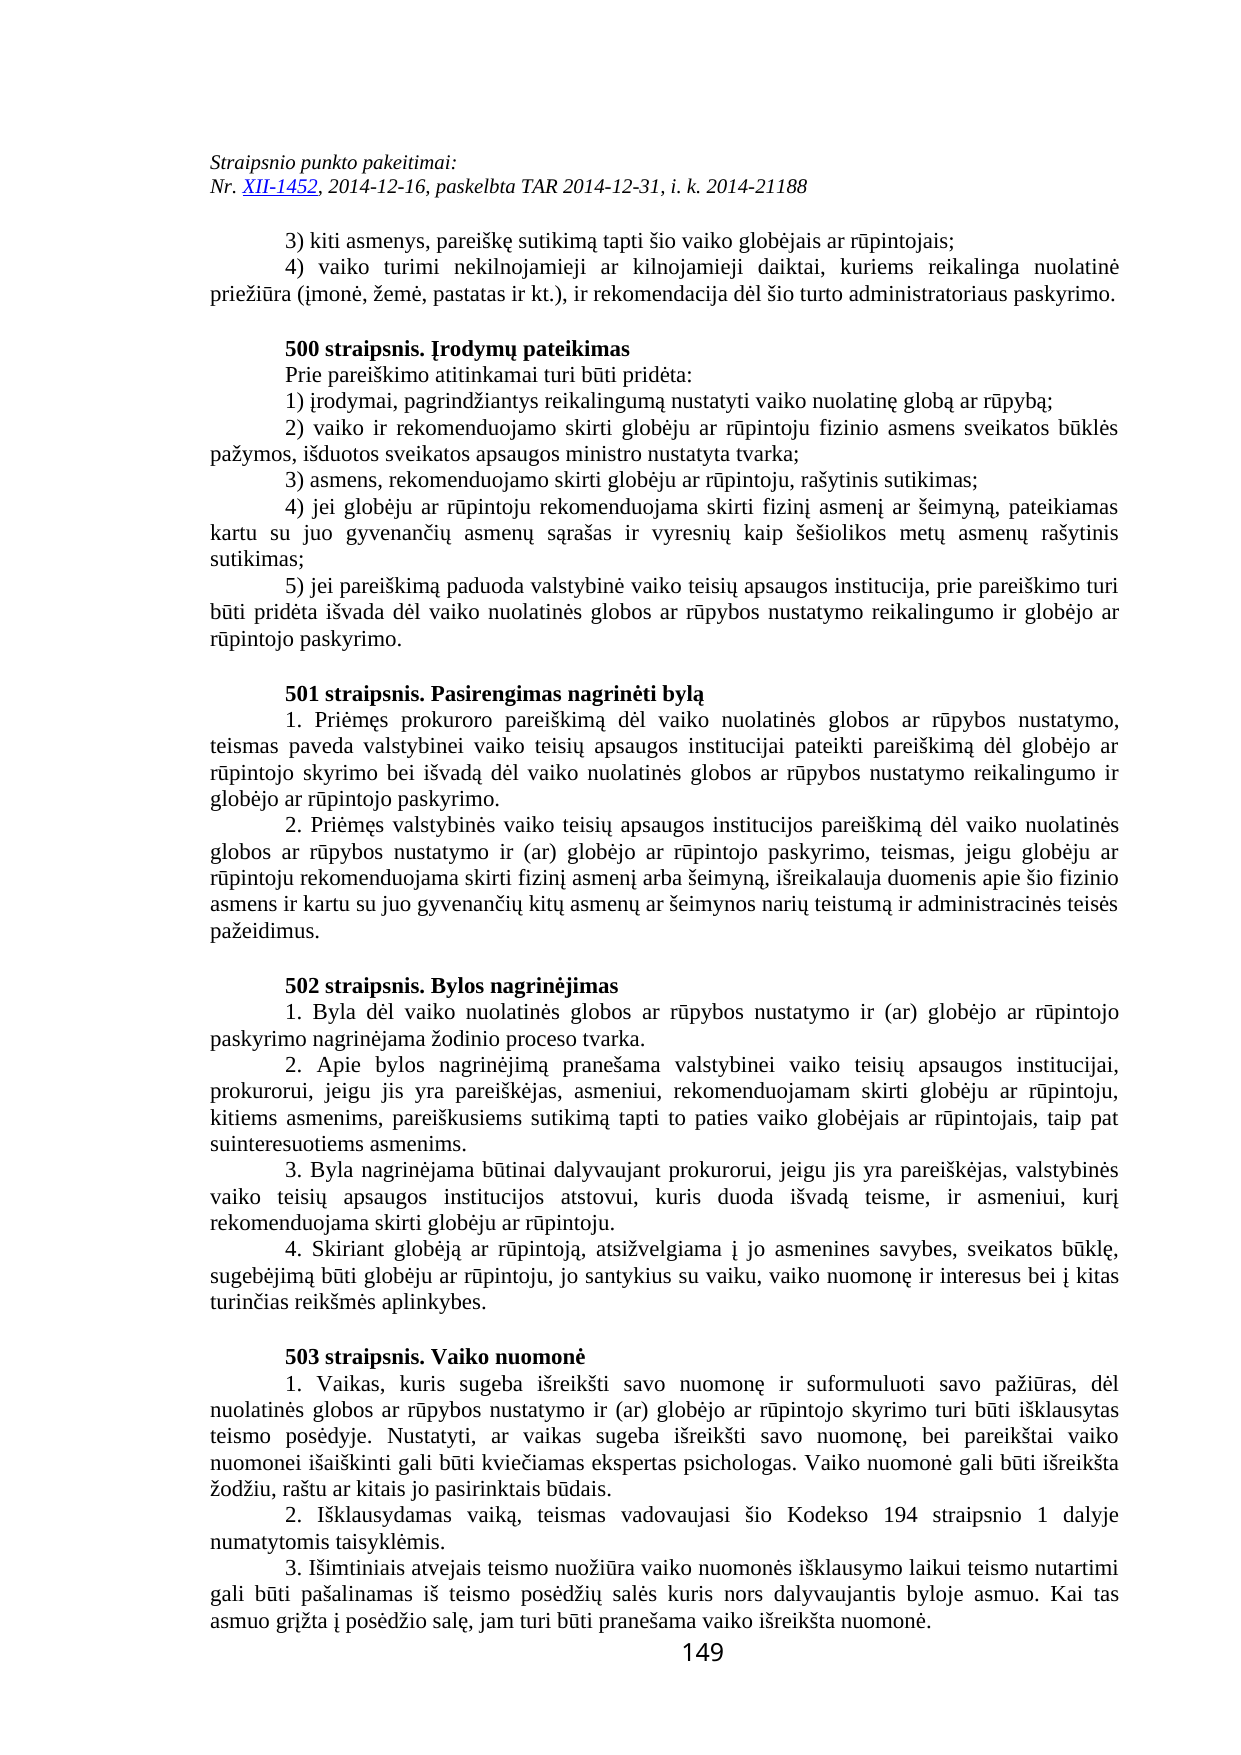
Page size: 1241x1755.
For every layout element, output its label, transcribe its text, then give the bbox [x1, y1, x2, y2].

text 503 straipsnis. Vaiko nuomonė [210, 1343, 1120, 1370]
text 501 straipsnis. Pasirengimas nagrinėti bylą [210, 680, 1120, 706]
text Nr. XII-1452, 2014-12-16, paskelbta TAR 2014-12-31, i. k. 2014-21188 [210, 174, 1120, 198]
text 1. Byla dėl vaiko nuolatinės globos ar rūpybos nustatymo ir (ar) globėjo ar rūpintojo paskyrimo nagrinėjama žodinio proceso tvarka. [210, 998, 1120, 1051]
text 4. Skiriant globėją ar rūpintoją, atsižvelgiama į jo asmenines savybes, sveikatos būklę, sugebėjimą būti globėju ar rūpintoju, jo santykius su vaiku, vaiko nuomonę ir interesus bei į kitas turinčias reikšmės aplinkybes. [210, 1236, 1120, 1314]
text Straipsnio punkto pakeitimai: [210, 150, 1120, 174]
text 2. Išklausydamas vaiką, teismas vadovaujasi šio Kodekso 194 straipsnio 1 dalyje numatytomis taisyklėmis. [210, 1501, 1120, 1554]
text 3) kiti asmenys, pareiškę sutikimą tapti šio vaiko globėjais ar rūpintojais; [210, 227, 1120, 253]
text 1) įrodymai, pagrindžiantys reikalingumą nustatyti vaiko nuolatinę globą ar rūpybą; [210, 387, 1120, 414]
text 5) jei pareiškimą paduoda valstybinė vaiko teisių apsaugos institucija, prie pareiškimo turi būti pridėta išvada dėl vaiko nuolatinės globos ar rūpybos nustatymo reikalingumo ir globėjo ar rūpintojo paskyrimo. [210, 572, 1120, 651]
text 2) vaiko ir rekomenduojamo skirti globėju ar rūpintoju fizinio asmens sveikatos būklės pažymos, išduotos sveikatos apsaugos ministro nustatyta tvarka; [210, 414, 1120, 466]
text Prie pareiškimo atitinkamai turi būti pridėta: [210, 361, 1120, 387]
text 1. Priėmęs prokuroro pareiškimą dėl vaiko nuolatinės globos ar rūpybos nustatymo, teismas paveda valstybinei vaiko teisių apsaugos institucijai pateikti pareiškimą dėl globėjo ar rūpintojo skyrimo bei išvadą dėl vaiko nuolatinės globos ar rūpybos nustatymo reikalingumo ir globėjo ar rūpintojo paskyrimo. [210, 706, 1120, 811]
text 1. Vaikas, kuris sugeba išreikšti savo nuomonę ir suformuluoti savo pažiūras, dėl nuolatinės globos ar rūpybos nustatymo ir (ar) globėjo ar rūpintojo skyrimo turi būti išklausytas teismo posėdyje. Nustatyti, ar vaikas sugeba išreikšti savo nuomonę, bei pareikštai vaiko nuomonei išaiškinti gali būti kviečiamas ekspertas psichologas. Vaiko nuomonė gali būti išreikšta žodžiu, raštu ar kitais jo pasirinktais būdais. [210, 1370, 1120, 1501]
text 3) asmens, rekomenduojamo skirti globėju ar rūpintoju, rašytinis sutikimas; [210, 466, 1120, 493]
text 502 straipsnis. Bylos nagrinėjimas [210, 972, 1120, 998]
text 2. Priėmęs valstybinės vaiko teisių apsaugos institucijos pareiškimą dėl vaiko nuolatinės globos ar rūpybos nustatymo ir (ar) globėjo ar rūpintojo paskyrimo, teismas, jeigu globėju ar rūpintoju rekomenduojama skirti fizinį asmenį arba šeimyną, išreikalauja duomenis apie šio fizinio asmens ir kartu su juo gyvenančių kitų asmenų ar šeimynos narių teistumą ir administracinės teisės pažeidimus. [210, 811, 1120, 943]
text 3. Išimtiniais atvejais teismo nuožiūra vaiko nuomonės išklausymo laikui teismo nutartimi gali būti pašalinamas iš teismo posėdžių salės kuris nors dalyvaujantis byloje asmuo. Kai tas asmuo grįžta į posėdžio salę, jam turi būti pranešama vaiko išreikšta nuomonė. [210, 1554, 1120, 1633]
text 500 straipsnis. Įrodymų pateikimas [210, 335, 1120, 361]
text 4) jei globėju ar rūpintoju rekomenduojama skirti fizinį asmenį ar šeimyną, pateikiamas kartu su juo gyvenančių asmenų sąrašas ir vyresnių kaip šešiolikos metų asmenų rašytinis sutikimas; [210, 493, 1120, 572]
text 3. Byla nagrinėjama būtinai dalyvaujant prokurorui, jeigu jis yra pareiškėjas, valstybinės vaiko teisių apsaugos institucijos atstovui, kuris duoda išvadą teisme, ir asmeniui, kurį rekomenduojama skirti globėju ar rūpintoju. [210, 1156, 1120, 1236]
text 2. Apie bylos nagrinėjimą pranešama valstybinei vaiko teisių apsaugos institucijai, prokurorui, jeigu jis yra pareiškėjas, asmeniui, rekomenduojamam skirti globėju ar rūpintoju, kitiems asmenims, pareiškusiems sutikimą tapti to paties vaiko globėjais ar rūpintojais, taip pat suinteresuotiems asmenims. [210, 1051, 1120, 1156]
text 4) vaiko turimi nekilnojamieji ar kilnojamieji daiktai, kuriems reikalinga nuolatinė priežiūra (įmonė, žemė, pastatas ir kt.), ir rekomendacija dėl šio turto administratoriaus paskyrimo. [210, 253, 1120, 306]
